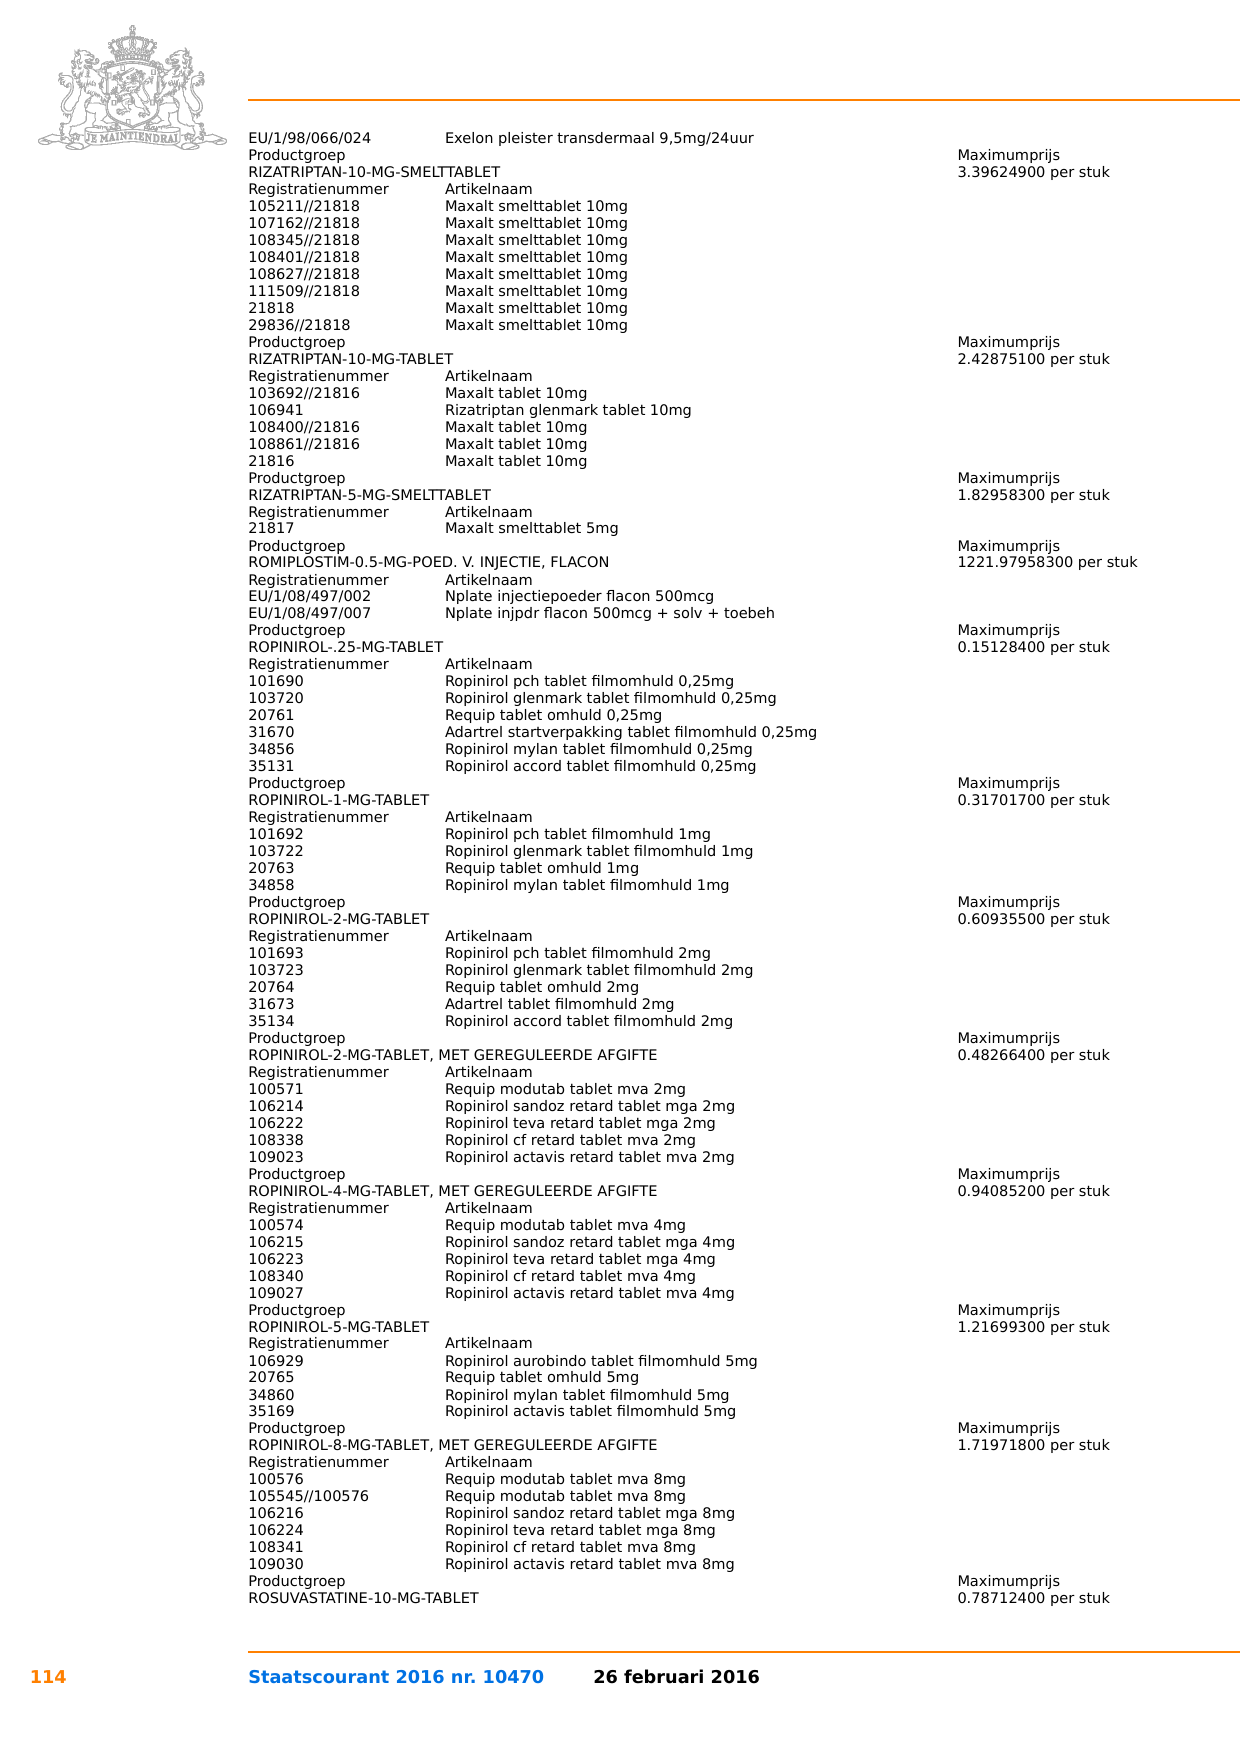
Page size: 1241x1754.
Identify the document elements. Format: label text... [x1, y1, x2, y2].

table_cell [439, 1166, 951, 1183]
table_cell Artikelnaam [439, 181, 951, 198]
table_cell RIZATRIPTAN-5-MG-SMELTTABLET [248, 486, 951, 503]
table_cell Maximumprijs [951, 1573, 1163, 1590]
table_cell 106224 [248, 1522, 439, 1539]
table_cell Nplate injpdr flacon 500mcg + solv + toebeh [439, 605, 951, 622]
table_cell EU/1/98/066/024 [248, 130, 439, 147]
table_cell Maximumprijs [951, 1301, 1163, 1318]
table_cell [951, 181, 1163, 198]
table_cell Artikelnaam [439, 1335, 951, 1352]
table_cell Adartrel tablet filmomhuld 2mg [439, 996, 951, 1013]
table_cell Maxalt smelttablet 10mg [439, 215, 951, 232]
table_cell [951, 419, 1163, 436]
table_cell Registratienummer [248, 1200, 439, 1217]
table_cell [951, 1081, 1163, 1098]
table_cell Requip tablet omhuld 5mg [439, 1369, 951, 1386]
table_cell Maxalt smelttablet 10mg [439, 198, 951, 215]
table_cell Requip modutab tablet mva 4mg [439, 1217, 951, 1233]
table_cell [951, 1217, 1163, 1233]
table_cell ROPINIROL-5-MG-TABLET [248, 1319, 951, 1335]
table_cell Ropinirol pch tablet filmomhuld 0,25mg [439, 673, 951, 690]
table_cell [951, 1115, 1163, 1132]
table_cell 103723 [248, 962, 439, 979]
table_cell Maxalt smelttablet 10mg [439, 317, 951, 334]
table_cell Nplate injectiepoeder flacon 500mcg [439, 588, 951, 605]
table_cell 0.60935500 per stuk [951, 911, 1163, 928]
table_cell [951, 198, 1163, 215]
table_cell Maximumprijs [951, 538, 1163, 554]
table_cell [951, 877, 1163, 894]
table_cell Registratienummer [248, 504, 439, 520]
table_cell 0.94085200 per stuk [951, 1183, 1163, 1199]
table_cell 101692 [248, 826, 439, 843]
table_cell Artikelnaam [439, 571, 951, 588]
table_cell [951, 860, 1163, 877]
table_cell Requip modutab tablet mva 8mg [439, 1471, 951, 1488]
table_cell 34860 [248, 1386, 439, 1403]
table_cell [951, 130, 1163, 147]
table_cell [951, 232, 1163, 249]
table_cell [951, 504, 1163, 520]
table_cell [439, 1420, 951, 1437]
table_cell ROPINIROL-2-MG-TABLET [248, 911, 951, 928]
table_cell [951, 979, 1163, 996]
table_cell [951, 1353, 1163, 1369]
table_cell RIZATRIPTAN-10-MG-SMELTTABLET [248, 164, 951, 181]
table_cell Productgroep [248, 1166, 439, 1183]
table_cell ROPINIROL-1-MG-TABLET [248, 792, 951, 809]
table_cell EU/1/08/497/007 [248, 605, 439, 622]
table_cell Registratienummer [248, 928, 439, 945]
table_cell Maxalt smelttablet 10mg [439, 266, 951, 283]
table_cell Ropinirol actavis retard tablet mva 2mg [439, 1149, 951, 1166]
table_cell Maximumprijs [951, 334, 1163, 351]
table_cell Maxalt tablet 10mg [439, 419, 951, 436]
table_cell 108400//21816 [248, 419, 439, 436]
table_cell [951, 1149, 1163, 1166]
table_cell 105545//100576 [248, 1488, 439, 1505]
table_cell 35131 [248, 758, 439, 775]
table_cell Artikelnaam [439, 504, 951, 520]
table_cell [439, 147, 951, 164]
table_cell Artikelnaam [439, 809, 951, 826]
table_cell Productgroep [248, 538, 439, 554]
table_cell Rizatriptan glenmark tablet 10mg [439, 402, 951, 418]
table_cell [951, 571, 1163, 588]
table_cell Maximumprijs [951, 1420, 1163, 1437]
table_cell ROPINIROL-4-MG-TABLET, MET GEREGULEERDE AFGIFTE [248, 1183, 951, 1199]
table_cell [951, 741, 1163, 758]
table_cell Requip modutab tablet mva 8mg [439, 1488, 951, 1505]
table_cell 0.78712400 per stuk [951, 1590, 1163, 1607]
table_cell RIZATRIPTAN-10-MG-TABLET [248, 351, 951, 368]
table_cell Ropinirol accord tablet filmomhuld 2mg [439, 1013, 951, 1030]
table_cell Ropinirol sandoz retard tablet mga 4mg [439, 1234, 951, 1251]
table_cell [951, 1013, 1163, 1030]
table_cell 35169 [248, 1403, 439, 1420]
table_cell Ropinirol mylan tablet filmomhuld 1mg [439, 877, 951, 894]
table_cell 0.48266400 per stuk [951, 1047, 1163, 1064]
table_cell [951, 283, 1163, 300]
table_cell Ropinirol sandoz retard tablet mga 8mg [439, 1505, 951, 1522]
table_cell 108340 [248, 1268, 439, 1284]
table_cell Productgroep [248, 1301, 439, 1318]
table_cell Maxalt smelttablet 5mg [439, 520, 951, 537]
table_cell 108401//21818 [248, 249, 439, 266]
table_cell Ropinirol mylan tablet filmomhuld 0,25mg [439, 741, 951, 758]
table_cell 109030 [248, 1556, 439, 1573]
table_cell Maximumprijs [951, 622, 1163, 639]
table_cell 35134 [248, 1013, 439, 1030]
table_cell Maximumprijs [951, 1166, 1163, 1183]
table_cell Maximumprijs [951, 470, 1163, 486]
table_cell [439, 1573, 951, 1590]
table_cell Maximumprijs [951, 775, 1163, 792]
table_cell [439, 894, 951, 911]
table_cell [951, 1285, 1163, 1301]
table_cell [951, 1268, 1163, 1284]
table_cell Ropinirol glenmark tablet filmomhuld 0,25mg [439, 690, 951, 707]
table_cell Ropinirol glenmark tablet filmomhuld 1mg [439, 843, 951, 860]
table_cell Productgroep [248, 1573, 439, 1590]
table_cell [951, 673, 1163, 690]
table_cell [951, 368, 1163, 384]
table_cell Ropinirol teva retard tablet mga 8mg [439, 1522, 951, 1539]
table_cell Ropinirol sandoz retard tablet mga 2mg [439, 1098, 951, 1115]
table_cell [951, 962, 1163, 979]
table_cell [951, 1335, 1163, 1352]
table_cell 0.15128400 per stuk [951, 639, 1163, 656]
table_cell Maxalt smelttablet 10mg [439, 300, 951, 317]
table_cell [951, 1132, 1163, 1149]
table_cell [951, 300, 1163, 317]
table_cell Registratienummer [248, 1064, 439, 1081]
table_cell [951, 266, 1163, 283]
table_cell [951, 1539, 1163, 1556]
table_cell [951, 758, 1163, 775]
table_cell [951, 520, 1163, 537]
table_cell 103692//21816 [248, 385, 439, 402]
table_cell Maxalt tablet 10mg [439, 436, 951, 452]
table_cell Ropinirol teva retard tablet mga 4mg [439, 1251, 951, 1267]
table_cell [951, 215, 1163, 232]
table_cell [439, 538, 951, 554]
table_cell [951, 1522, 1163, 1539]
table_cell [439, 470, 951, 486]
table_cell [951, 724, 1163, 741]
table_cell Ropinirol aurobindo tablet filmomhuld 5mg [439, 1353, 951, 1369]
table_cell [951, 1471, 1163, 1488]
table_cell 34856 [248, 741, 439, 758]
table_cell 109023 [248, 1149, 439, 1166]
table_cell Ropinirol cf retard tablet mva 4mg [439, 1268, 951, 1284]
table_cell Artikelnaam [439, 368, 951, 384]
table_cell Productgroep [248, 334, 439, 351]
table_cell 1.82958300 per stuk [951, 486, 1163, 503]
table_cell 100571 [248, 1081, 439, 1098]
table_cell Maxalt tablet 10mg [439, 453, 951, 469]
table_cell Requip tablet omhuld 2mg [439, 979, 951, 996]
table_cell Productgroep [248, 775, 439, 792]
table_cell [951, 1488, 1163, 1505]
table_cell Registratienummer [248, 368, 439, 384]
table_cell Requip tablet omhuld 0,25mg [439, 707, 951, 724]
table_cell Artikelnaam [439, 1064, 951, 1081]
table_cell [951, 385, 1163, 402]
table_cell ROPINIROL-8-MG-TABLET, MET GEREGULEERDE AFGIFTE [248, 1437, 951, 1454]
table_cell [951, 690, 1163, 707]
table_cell 29836//21818 [248, 317, 439, 334]
table_cell Maxalt tablet 10mg [439, 385, 951, 402]
table_cell 2.42875100 per stuk [951, 351, 1163, 368]
table_cell 100576 [248, 1471, 439, 1488]
table_cell ROSUVASTATINE-10-MG-TABLET [248, 1590, 951, 1607]
table_cell Exelon pleister transdermaal 9,5mg/24uur [439, 130, 951, 147]
table_cell Productgroep [248, 147, 439, 164]
table_cell 20761 [248, 707, 439, 724]
table_cell Ropinirol actavis retard tablet mva 8mg [439, 1556, 951, 1573]
table_cell 21817 [248, 520, 439, 537]
table_cell [951, 605, 1163, 622]
table_cell 106214 [248, 1098, 439, 1115]
table_cell Registratienummer [248, 571, 439, 588]
table_cell 109027 [248, 1285, 439, 1301]
table_cell Maxalt smelttablet 10mg [439, 283, 951, 300]
table_cell Adartrel startverpakking tablet filmomhuld 0,25mg [439, 724, 951, 741]
table_cell ROPINIROL-.25-MG-TABLET [248, 639, 951, 656]
table_cell Ropinirol pch tablet filmomhuld 1mg [439, 826, 951, 843]
table_cell [951, 1064, 1163, 1081]
table_cell 106215 [248, 1234, 439, 1251]
table_cell Ropinirol pch tablet filmomhuld 2mg [439, 945, 951, 962]
table_cell [951, 1386, 1163, 1403]
table_cell Maximumprijs [951, 894, 1163, 911]
table_cell 106929 [248, 1353, 439, 1369]
table_cell Ropinirol accord tablet filmomhuld 0,25mg [439, 758, 951, 775]
table_cell [951, 945, 1163, 962]
table_cell 100574 [248, 1217, 439, 1233]
table_cell [951, 1251, 1163, 1267]
table_cell Registratienummer [248, 1335, 439, 1352]
table_cell ROPINIROL-2-MG-TABLET, MET GEREGULEERDE AFGIFTE [248, 1047, 951, 1064]
table_cell Productgroep [248, 1420, 439, 1437]
table_cell Artikelnaam [439, 656, 951, 673]
table_cell 111509//21818 [248, 283, 439, 300]
table_cell 106222 [248, 1115, 439, 1132]
table_cell Maxalt smelttablet 10mg [439, 232, 951, 249]
table_cell Artikelnaam [439, 928, 951, 945]
table_cell [951, 843, 1163, 860]
table_cell [439, 775, 951, 792]
table_cell 21816 [248, 453, 439, 469]
table_cell [951, 1369, 1163, 1386]
table_cell 101690 [248, 673, 439, 690]
table_cell [951, 249, 1163, 266]
table_cell [951, 1200, 1163, 1217]
table_cell 105211//21818 [248, 198, 439, 215]
table_cell [951, 928, 1163, 945]
table_cell [951, 588, 1163, 605]
table_cell Requip tablet omhuld 1mg [439, 860, 951, 877]
table_cell 20763 [248, 860, 439, 877]
table_cell Registratienummer [248, 809, 439, 826]
table_cell 107162//21818 [248, 215, 439, 232]
table_cell Maximumprijs [951, 147, 1163, 164]
table_cell 3.39624900 per stuk [951, 164, 1163, 181]
table_cell 108341 [248, 1539, 439, 1556]
table_cell Productgroep [248, 1030, 439, 1047]
table_cell [951, 996, 1163, 1013]
table_cell [951, 1505, 1163, 1522]
table_cell Productgroep [248, 622, 439, 639]
table_cell 20764 [248, 979, 439, 996]
table_cell Productgroep [248, 470, 439, 486]
table_cell [951, 826, 1163, 843]
table_cell 108627//21818 [248, 266, 439, 283]
table_cell 0.31701700 per stuk [951, 792, 1163, 809]
table_cell Maximumprijs [951, 1030, 1163, 1047]
table_cell 101693 [248, 945, 439, 962]
table_cell Maxalt smelttablet 10mg [439, 249, 951, 266]
table_cell [439, 622, 951, 639]
table_cell 31673 [248, 996, 439, 1013]
table_cell 106223 [248, 1251, 439, 1267]
table_cell Requip modutab tablet mva 2mg [439, 1081, 951, 1098]
picture [38, 25, 227, 150]
table_cell [951, 1556, 1163, 1573]
table_cell Artikelnaam [439, 1200, 951, 1217]
table_cell [951, 1098, 1163, 1115]
table_cell 34858 [248, 877, 439, 894]
table_cell 106216 [248, 1505, 439, 1522]
table_cell ROMIPLOSTIM-0.5-MG-POED. V. INJECTIE, FLACON [248, 554, 951, 571]
table_cell 103720 [248, 690, 439, 707]
table_cell Ropinirol cf retard tablet mva 8mg [439, 1539, 951, 1556]
table_cell 1221.97958300 per stuk [951, 554, 1163, 571]
table_cell [951, 436, 1163, 452]
table_cell [951, 656, 1163, 673]
table_cell 21818 [248, 300, 439, 317]
table_cell Ropinirol glenmark tablet filmomhuld 2mg [439, 962, 951, 979]
table_cell Ropinirol actavis retard tablet mva 4mg [439, 1285, 951, 1301]
table_cell Ropinirol teva retard tablet mga 2mg [439, 1115, 951, 1132]
table_cell [951, 453, 1163, 469]
table_cell Productgroep [248, 894, 439, 911]
table_cell 31670 [248, 724, 439, 741]
table_cell Artikelnaam [439, 1454, 951, 1471]
table_cell [951, 1454, 1163, 1471]
table_cell [439, 334, 951, 351]
table_cell 1.71971800 per stuk [951, 1437, 1163, 1454]
table_cell Ropinirol actavis tablet filmomhuld 5mg [439, 1403, 951, 1420]
table_cell 108338 [248, 1132, 439, 1149]
table_cell [951, 809, 1163, 826]
table_cell Ropinirol mylan tablet filmomhuld 5mg [439, 1386, 951, 1403]
table_cell [951, 707, 1163, 724]
table_cell 108345//21818 [248, 232, 439, 249]
table_cell 103722 [248, 843, 439, 860]
table_cell [439, 1030, 951, 1047]
table_cell Ropinirol cf retard tablet mva 2mg [439, 1132, 951, 1149]
table_cell EU/1/08/497/002 [248, 588, 439, 605]
table_cell Registratienummer [248, 1454, 439, 1471]
table_cell 108861//21816 [248, 436, 439, 452]
table_cell [951, 317, 1163, 334]
table_cell 20765 [248, 1369, 439, 1386]
table_cell 1.21699300 per stuk [951, 1319, 1163, 1335]
table_cell 106941 [248, 402, 439, 418]
table_cell [951, 1403, 1163, 1420]
table_cell Registratienummer [248, 181, 439, 198]
table_cell [951, 1234, 1163, 1251]
table_cell Registratienummer [248, 656, 439, 673]
table_cell [951, 402, 1163, 418]
table_cell [439, 1301, 951, 1318]
